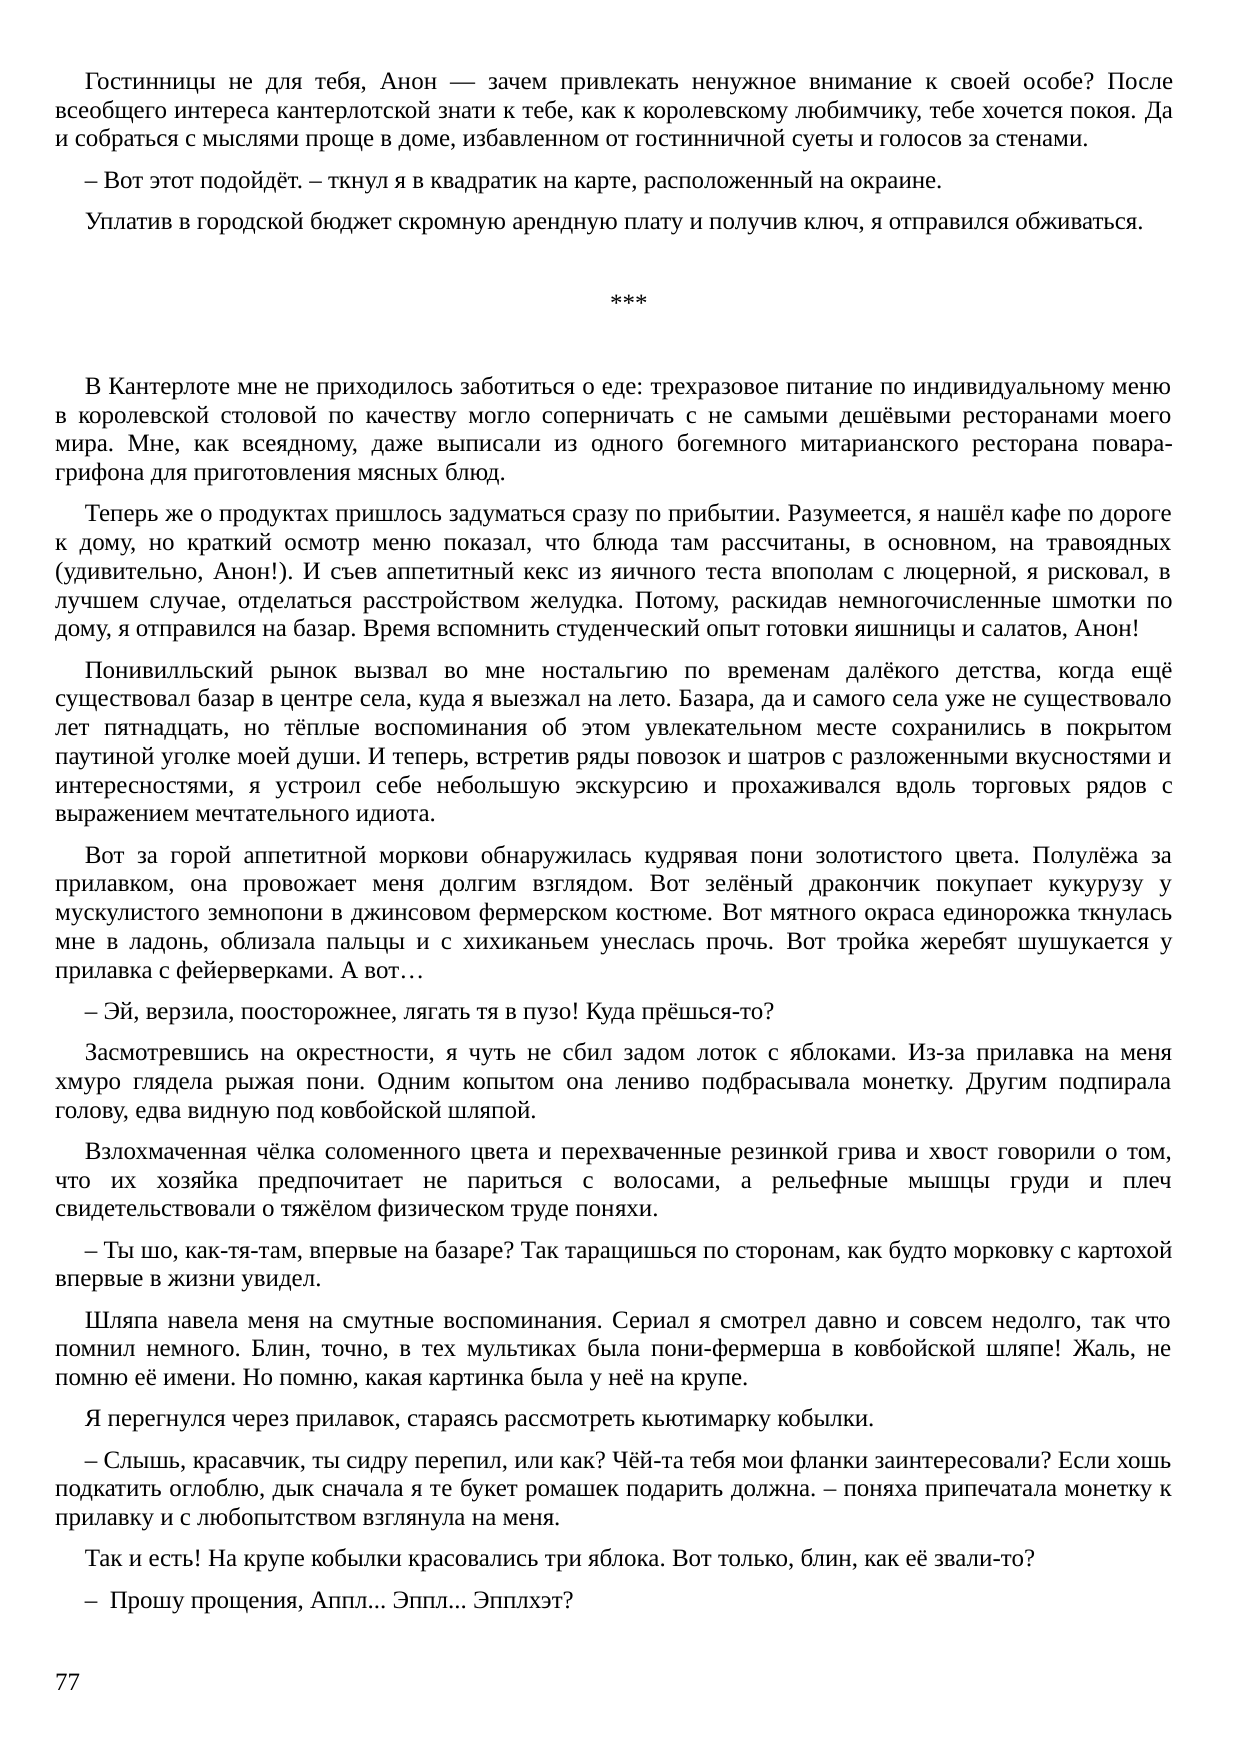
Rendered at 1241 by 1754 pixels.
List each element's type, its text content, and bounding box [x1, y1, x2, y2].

text *** [55, 288, 1173, 317]
text Шляпа навела меня на смутные воспоминания. Сериал я смотрел давно и совсем недолго, так что помнил немного. Блин, точно, в тех мультиках была пони-фермерша в ковбойской шляпе! Жаль, не помню её имени. Но помню, какая картинка была у неё на крупе. [55, 1305, 1173, 1391]
text Так и есть! На крупе кобылки красовались три яблока. Вот только, блин, как её звали-то? [55, 1543, 1173, 1572]
text – Вот этот подойдёт. – ткнул я в квадратик на карте, расположенный на окраине. [55, 165, 1173, 193]
text Взлохмаченная чёлка соломенного цвета и перехваченные резинкой грива и хвост говорили о том, что их хозяйка предпочитает не париться с волосами, а рельефные мышцы груди и плеч свидетельствовали о тяжёлом физическом труде поняхи. [55, 1136, 1173, 1222]
text Уплатив в городской бюджет скромную арендную плату и получив ключ, я отправился обживаться. [55, 206, 1173, 235]
text – Эй, верзила, поосторожнее, лягать тя в пузо! Куда прёшься-то? [55, 996, 1173, 1025]
text Вот за горой аппетитной моркови обнаружилась кудрявая пони золотистого цвета. Полулёжа за прилавком, она провожает меня долгим взглядом. Вот зелёный дракончик покупает кукурузу у мускулистого земнопони в джинсовом фермерском костюме. Вот мятного окраса единорожка ткнулась мне в ладонь, облизала пальцы и с хихиканьем унеслась прочь. Вот тройка жеребят шушукается у прилавка с фейерверками. А вот… [55, 840, 1173, 983]
text Гостинницы не для тебя, Анон — зачем привлекать ненужное внимание к своей особе? После всеобщего интереса кантерлотской знати к тебе, как к королевскому любимчику, тебе хочется покоя. Да и собраться с мыслями проще в доме, избавленном от гостинничной суеты и голосов за стенами. [55, 66, 1173, 152]
text Понивилльский рынок вызвал во мне ностальгию по временам далёкого детства, когда ещё существовал базар в центре села, куда я выезжал на лето. Базара, да и самого села уже не существовало лет пятнадцать, но тёплые воспоминания об этом увлекательном месте сохранились в покрытом паутиной уголке моей души. И теперь, встретив ряды повозок и шатров с разложенными вкусностями и интересностями, я устроил себе небольшую экскурсию и прохаживался вдоль торговых рядов с выражением мечтательного идиота. [55, 655, 1173, 827]
text Засмотревшись на окрестности, я чуть не сбил задом лоток с яблоками. Из-за прилавка на меня хмуро глядела рыжая пони. Одним копытом она лениво подбрасывала монетку. Другим подпирала голову, едва видную под ковбойской шляпой. [55, 1037, 1173, 1123]
text Я перегнулся через прилавок, стараясь рассмотреть кьютимарку кобылки. [55, 1403, 1173, 1432]
text Теперь же о продуктах пришлось задуматься сразу по прибытии. Разумеется, я нашёл кафе по дороге к дому, но краткий осмотр меню показал, что блюда там рассчитаны, в основном, на травоядных (удивительно, Анон!). И съев аппетитный кекс из яичного теста впополам с люцерной, я рисковал, в лучшем случае, отделаться расстройством желудка. Потому, раскидав немногочисленные шмотки по дому, я отправился на базар. Время вспомнить студенческий опыт готовки яишницы и салатов, Анон! [55, 498, 1173, 642]
text – Ты шо, как-тя-там, впервые на базаре? Так таращишься по сторонам, как будто морковку с картохой впервые в жизни увидел. [55, 1235, 1173, 1292]
text В Кантерлоте мне не приходилось заботиться о еде: трехразовое питание по индивидуальному меню в королевской столовой по качеству могло соперничать с не самыми дешёвыми ресторанами моего мира. Мне, как всеядному, даже выписали из одного богемного митарианского ресторана повара-грифона для приготовления мясных блюд. [55, 371, 1173, 486]
text – Слышь, красавчик, ты сидру перепил, или как? Чёй-та тебя мои фланки заинтересовали? Если хошь подкатить оглоблю, дык сначала я те букет ромашек подарить должна. – поняха припечатала монетку к прилавку и с любопытством взглянула на меня. [55, 1445, 1173, 1531]
text – Прошу прощения, Аппл... Эппл... Эпплхэт? [55, 1585, 1173, 1613]
